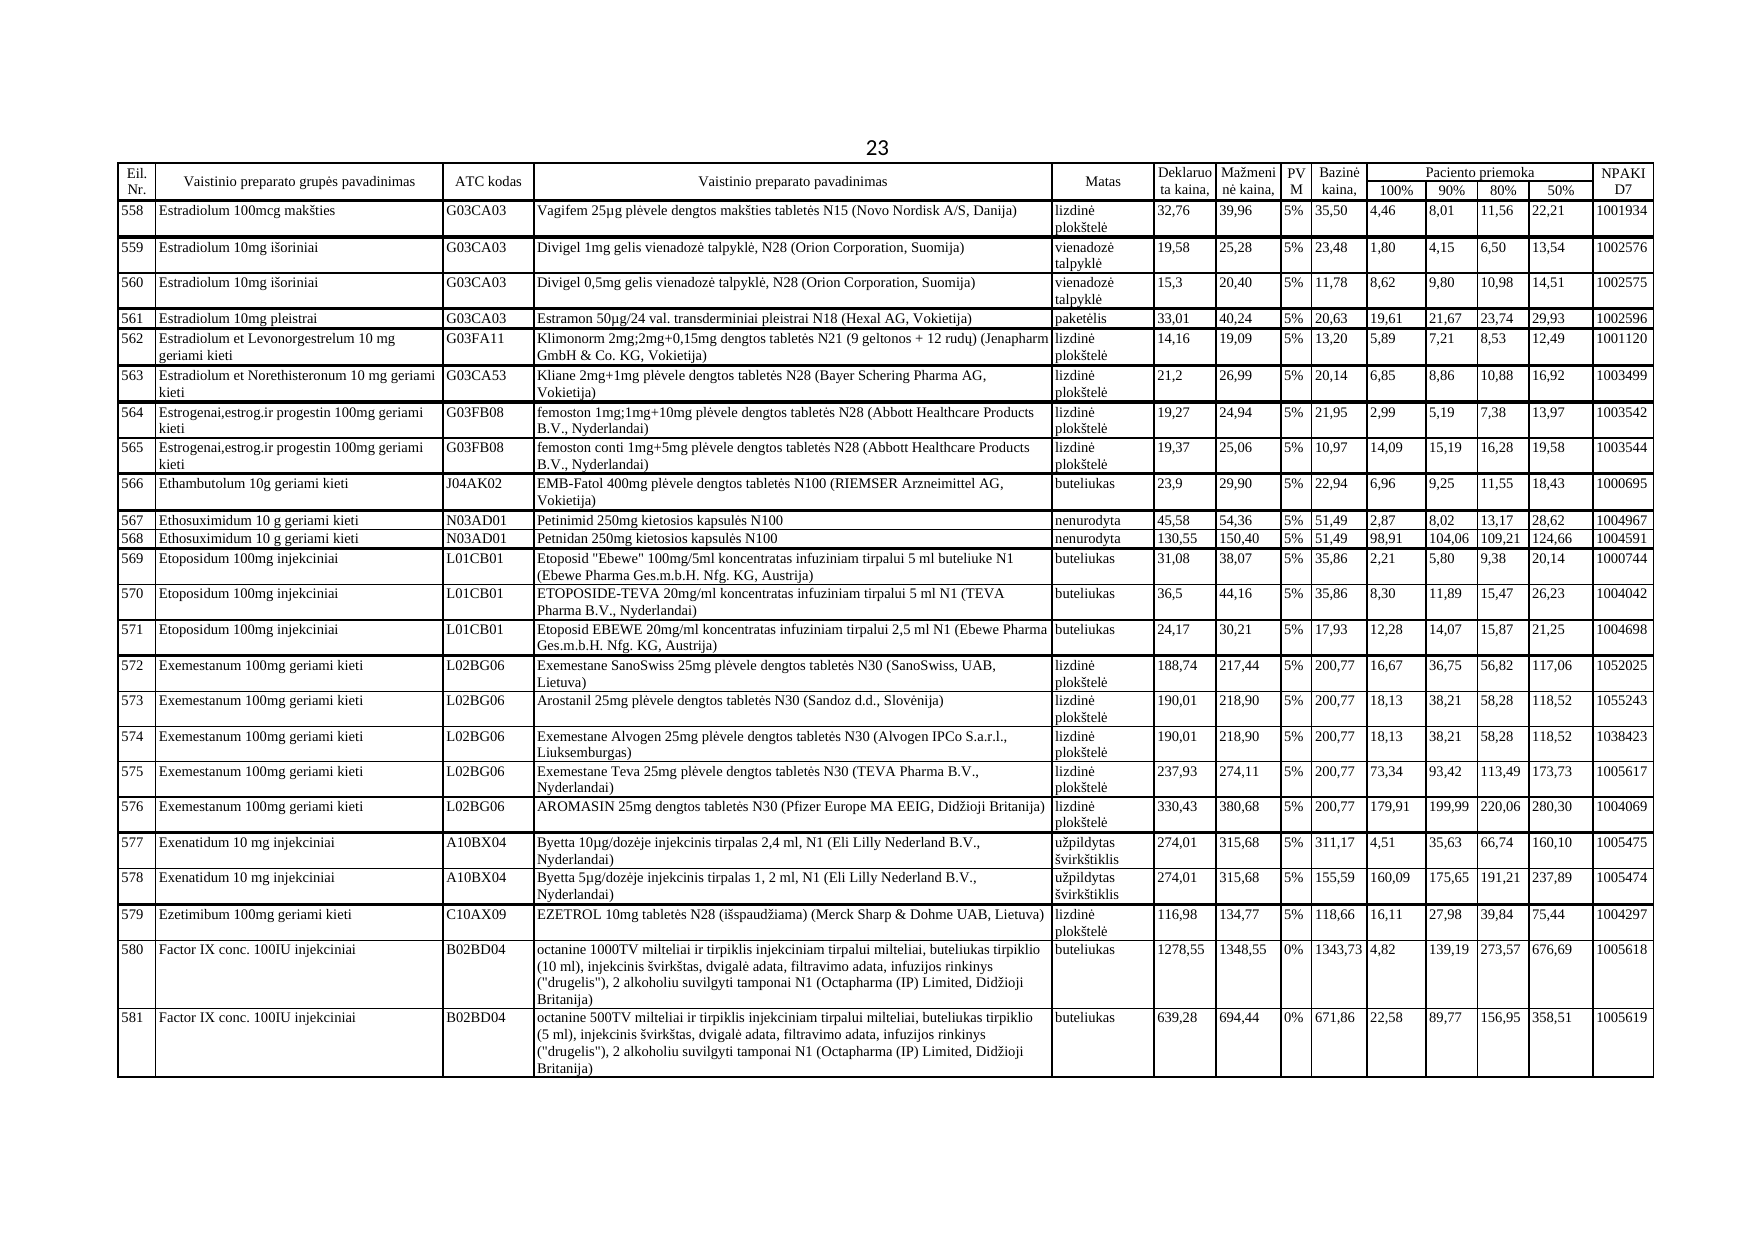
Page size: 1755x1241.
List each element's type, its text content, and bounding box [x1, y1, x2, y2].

table_cell Estrogenai,estrog.ir progestin 100mg geriami kieti [156, 439, 442, 472]
table_cell 26,23 [1530, 585, 1592, 619]
table_cell Exemestane Alvogen 25mg plėvele dengtos tabletės N30 (Alvogen IPCo S.a.r.l., Liuksemburgas) [535, 727, 1051, 761]
table_cell Estradiolum 100mcg makšties [156, 202, 442, 235]
table_cell 1055243 [1594, 692, 1653, 726]
table_cell 5,19 [1427, 404, 1477, 437]
table_cell 5% [1282, 657, 1311, 691]
table_cell 118,52 [1530, 727, 1592, 761]
table_cell 160,10 [1530, 834, 1592, 868]
table_cell J04AK02 [444, 475, 533, 509]
table_cell 1005475 [1594, 834, 1653, 868]
table_cell L02BG06 [444, 762, 533, 796]
table_cell 38,21 [1427, 727, 1477, 761]
table_cell 315,68 [1217, 869, 1280, 903]
table_cell 566 [119, 475, 155, 509]
table_cell octanine 1000TV milteliai ir tirpiklis injekciniam tirpalui milteliai, buteliukas tirpiklio (10 ml), injekcinis švirkštas, dvigalė adata, filtravimo adata, infuzijos rinkinys ("drugelis"), 2 alkoholiu suvilgyti tamponai N1 (Octapharma (IP) Limited, Didžioji Britanija) [535, 941, 1051, 1008]
table_cell 36,75 [1427, 657, 1477, 691]
table_cell Exemestane Teva 25mg plėvele dengtos tabletės N30 (TEVA Pharma B.V., Nyderlandai) [535, 762, 1051, 796]
table_cell 15,47 [1478, 585, 1528, 619]
table_cell 5% [1282, 475, 1311, 509]
table_cell 1005619 [1594, 1009, 1653, 1076]
table_cell 13,97 [1530, 404, 1592, 437]
table_cell 237,89 [1530, 869, 1592, 903]
table_cell 5% [1282, 621, 1311, 654]
table_cell 20,14 [1530, 550, 1592, 584]
table_cell G03CA03 [444, 310, 533, 327]
table_cell 38,21 [1427, 692, 1477, 726]
table_cell 9,80 [1427, 274, 1477, 307]
table_header Bazinė kaina, Lt [1312, 164, 1366, 199]
table_cell 1002576 [1594, 239, 1653, 272]
table_cell 1000695 [1594, 475, 1653, 509]
table_cell 14,07 [1427, 621, 1477, 654]
table_cell 11,55 [1478, 475, 1528, 509]
table_cell 16,67 [1368, 657, 1425, 691]
table_cell Arostanil 25mg plėvele dengtos tabletės N30 (Sandoz d.d., Slovėnija) [535, 692, 1051, 726]
table_cell 156,95 [1478, 1009, 1528, 1076]
table_cell 5% [1282, 274, 1311, 307]
table_cell 124,66 [1530, 530, 1592, 547]
table_cell nenurodyta [1053, 530, 1153, 547]
table_cell 20,40 [1217, 274, 1280, 307]
table_cell 7,38 [1478, 404, 1528, 437]
table_cell 54,36 [1217, 512, 1280, 529]
table_cell 24,94 [1217, 404, 1280, 437]
table_cell 1003542 [1594, 404, 1653, 437]
table_cell 35,63 [1427, 834, 1477, 868]
table_cell lizdinė plokštelė [1053, 762, 1153, 796]
table_cell 39,84 [1478, 906, 1528, 939]
table_cell 5% [1282, 310, 1311, 327]
table_cell 1004591 [1594, 530, 1653, 547]
table_cell Ethosuximidum 10 g geriami kieti [156, 530, 442, 547]
table_cell 1348,55 [1217, 941, 1280, 1008]
table_cell 51,49 [1312, 530, 1366, 547]
table_cell nenurodyta [1053, 512, 1153, 529]
table_cell 35,86 [1312, 550, 1366, 584]
table_cell 5% [1282, 439, 1311, 472]
table_cell 190,01 [1155, 692, 1215, 726]
table_cell L01CB01 [444, 621, 533, 654]
table_cell 199,99 [1427, 798, 1477, 831]
table_cell 13,17 [1478, 512, 1528, 529]
table_cell 26,99 [1217, 367, 1280, 400]
table_cell 24,17 [1155, 621, 1215, 654]
table_cell 273,57 [1478, 941, 1528, 1008]
table_cell Factor IX conc. 100IU injekciniai [156, 1009, 442, 1076]
table_cell 5% [1282, 404, 1311, 437]
table_cell 51,49 [1312, 512, 1366, 529]
table_cell lizdinė plokštelė [1053, 404, 1153, 437]
table_cell 569 [119, 550, 155, 584]
table_cell 2,21 [1368, 550, 1425, 584]
table_cell 1343,73 [1312, 941, 1366, 1008]
table_cell Petinimid 250mg kietosios kapsulės N100 [535, 512, 1051, 529]
table_cell 2,87 [1368, 512, 1425, 529]
table_cell 30,21 [1217, 621, 1280, 654]
table_cell 1002596 [1594, 310, 1653, 327]
table_cell G03CA03 [444, 239, 533, 272]
table_cell 10,88 [1478, 367, 1528, 400]
table_cell ETOPOSIDE-TEVA 20mg/ml koncentratas infuziniam tirpalui 5 ml N1 (TEVA Pharma B.V., Nyderlandai) [535, 585, 1051, 619]
table_cell 28,62 [1530, 512, 1592, 529]
table_cell B02BD04 [444, 941, 533, 1008]
table_cell Exemestanum 100mg geriami kieti [156, 762, 442, 796]
table_cell Divigel 1mg gelis vienadozė talpyklė, N28 (Orion Corporation, Suomija) [535, 239, 1051, 272]
table_cell 11,89 [1427, 585, 1477, 619]
table_cell 8,02 [1427, 512, 1477, 529]
table_cell 1,80 [1368, 239, 1425, 272]
table_cell Exemestanum 100mg geriami kieti [156, 798, 442, 831]
table_cell 160,09 [1368, 869, 1425, 903]
table_cell 237,93 [1155, 762, 1215, 796]
table_cell 4,51 [1368, 834, 1425, 868]
table_cell 274,11 [1217, 762, 1280, 796]
table_cell Exemestanum 100mg geriami kieti [156, 727, 442, 761]
table_cell 40,24 [1217, 310, 1280, 327]
table_cell 6,50 [1478, 239, 1528, 272]
table_header Mažmeninė kaina, Lt [1217, 164, 1280, 199]
table_cell octanine 500TV milteliai ir tirpiklis injekciniam tirpalui milteliai, buteliukas tirpiklio (5 ml), injekcinis švirkštas, dvigalė adata, filtravimo adata, infuzijos rinkinys ("drugelis"), 2 alkoholiu suvilgyti tamponai N1 (Octapharma (IP) Limited, Didžioji Britanija) [535, 1009, 1051, 1076]
table_cell L02BG06 [444, 657, 533, 691]
table_cell Factor IX conc. 100IU injekciniai [156, 941, 442, 1008]
table_cell 311,17 [1312, 834, 1366, 868]
table_cell užpildytas švirkštiklis [1053, 834, 1153, 868]
table_cell 1001934 [1594, 202, 1653, 235]
table_cell 8,30 [1368, 585, 1425, 619]
table_cell 19,27 [1155, 404, 1215, 437]
table_cell 150,40 [1217, 530, 1280, 547]
table_cell 58,28 [1478, 692, 1528, 726]
table_cell L01CB01 [444, 550, 533, 584]
table_cell 118,52 [1530, 692, 1592, 726]
table_cell 5% [1282, 762, 1311, 796]
table_cell 104,06 [1427, 530, 1477, 547]
table_cell Klimonorm 2mg;2mg+0,15mg dengtos tabletės N21 (9 geltonos + 12 rudų) (Jenapharm GmbH & Co. KG, Vokietija) [535, 330, 1051, 364]
table_cell 1004069 [1594, 798, 1653, 831]
table_cell 5% [1282, 239, 1311, 272]
table_cell 15,3 [1155, 274, 1215, 307]
table_cell 16,11 [1368, 906, 1425, 939]
table_header Paciento priemoka [1368, 164, 1592, 180]
table_cell 5% [1282, 727, 1311, 761]
table_cell 5% [1282, 530, 1311, 547]
table_cell 330,43 [1155, 798, 1215, 831]
table_cell L02BG06 [444, 798, 533, 831]
table_cell 1052025 [1594, 657, 1653, 691]
table_cell 580 [119, 941, 155, 1008]
table_cell 564 [119, 404, 155, 437]
table_cell buteliukas [1053, 550, 1153, 584]
table_cell 14,09 [1368, 439, 1425, 472]
table_cell 19,37 [1155, 439, 1215, 472]
table_cell buteliukas [1053, 941, 1153, 1008]
table_cell Petnidan 250mg kietosios kapsulės N100 [535, 530, 1051, 547]
table_cell 16,28 [1478, 439, 1528, 472]
table_cell femoston 1mg;1mg+10mg plėvele dengtos tabletės N28 (Abbott Healthcare Products B.V., Nyderlandai) [535, 404, 1051, 437]
table_cell 12,49 [1530, 330, 1592, 364]
table_cell 5,80 [1427, 550, 1477, 584]
table_cell 39,96 [1217, 202, 1280, 235]
table_cell 200,77 [1312, 657, 1366, 691]
table_cell 562 [119, 330, 155, 364]
table_cell 4,46 [1368, 202, 1425, 235]
table_cell 217,44 [1217, 657, 1280, 691]
table_cell Estrogenai,estrog.ir progestin 100mg geriami kieti [156, 404, 442, 437]
table_cell 0% [1282, 1009, 1311, 1076]
table_cell 4,15 [1427, 239, 1477, 272]
table_cell 1004967 [1594, 512, 1653, 529]
table_cell 11,78 [1312, 274, 1366, 307]
table_cell 570 [119, 585, 155, 619]
table_cell 20,14 [1312, 367, 1366, 400]
table_cell 5% [1282, 585, 1311, 619]
table_cell 38,07 [1217, 550, 1280, 584]
table_cell 579 [119, 906, 155, 939]
table_cell lizdinė plokštelė [1053, 727, 1153, 761]
table_cell 1005474 [1594, 869, 1653, 903]
table_cell 1000744 [1594, 550, 1653, 584]
table_cell 20,63 [1312, 310, 1366, 327]
table_cell Estradiolum 10mg išoriniai [156, 239, 442, 272]
table_cell 559 [119, 239, 155, 272]
table_cell 200,77 [1312, 727, 1366, 761]
table_cell 16,92 [1530, 367, 1592, 400]
table_cell 36,5 [1155, 585, 1215, 619]
table_cell 200,77 [1312, 762, 1366, 796]
table_cell G03CA03 [444, 274, 533, 307]
table_cell Kliane 2mg+1mg plėvele dengtos tabletės N28 (Bayer Schering Pharma AG, Vokietija) [535, 367, 1051, 400]
table_cell lizdinė plokštelė [1053, 692, 1153, 726]
table_cell buteliukas [1053, 585, 1153, 619]
table_cell L02BG06 [444, 692, 533, 726]
table_cell 0% [1282, 941, 1311, 1008]
table_cell lizdinė plokštelė [1053, 330, 1153, 364]
table_cell 22,58 [1368, 1009, 1425, 1076]
table_cell 98,91 [1368, 530, 1425, 547]
table_cell 671,86 [1312, 1009, 1366, 1076]
table_cell 179,91 [1368, 798, 1425, 831]
table_cell Exemestane SanoSwiss 25mg plėvele dengtos tabletės N30 (SanoSwiss, UAB, Lietuva) [535, 657, 1051, 691]
table_cell Exemestanum 100mg geriami kieti [156, 692, 442, 726]
table_cell 572 [119, 657, 155, 691]
table_cell 358,51 [1530, 1009, 1592, 1076]
table_cell 14,16 [1155, 330, 1215, 364]
table_cell 188,74 [1155, 657, 1215, 691]
table_cell 5% [1282, 906, 1311, 939]
table_cell 6,96 [1368, 475, 1425, 509]
table_cell 567 [119, 512, 155, 529]
table_cell 274,01 [1155, 869, 1215, 903]
table_cell 4,82 [1368, 941, 1425, 1008]
table_cell 19,09 [1217, 330, 1280, 364]
table_cell 1004297 [1594, 906, 1653, 939]
table_cell Exemestanum 100mg geriami kieti [156, 657, 442, 691]
table_cell L01CB01 [444, 585, 533, 619]
table_cell 118,66 [1312, 906, 1366, 939]
table_cell 23,9 [1155, 475, 1215, 509]
table_cell EMB-Fatol 400mg plėvele dengtos tabletės N100 (RIEMSER Arzneimittel AG, Vokietija) [535, 475, 1051, 509]
table_cell 11,56 [1478, 202, 1528, 235]
table_cell 15,19 [1427, 439, 1477, 472]
table_cell 563 [119, 367, 155, 400]
table_cell 58,28 [1478, 727, 1528, 761]
table_cell Etoposidum 100mg injekciniai [156, 621, 442, 654]
table_cell 315,68 [1217, 834, 1280, 868]
table_cell Ethosuximidum 10 g geriami kieti [156, 512, 442, 529]
table_cell 8,62 [1368, 274, 1425, 307]
table_cell EZETROL 10mg tabletės N28 (išspaudžiama) (Merck Sharp & Dohme UAB, Lietuva) [535, 906, 1051, 939]
table_header Matas [1053, 164, 1153, 199]
table_cell užpildytas švirkštiklis [1053, 869, 1153, 903]
table_cell 90% [1427, 182, 1477, 199]
table_header Vaistinio preparato grupės pavadinimas [156, 164, 442, 199]
table_cell A10BX04 [444, 834, 533, 868]
table_cell 66,74 [1478, 834, 1528, 868]
table_cell 23,74 [1478, 310, 1528, 327]
table_cell 18,43 [1530, 475, 1592, 509]
table_cell femoston conti 1mg+5mg plėvele dengtos tabletės N28 (Abbott Healthcare Products B.V., Nyderlandai) [535, 439, 1051, 472]
table_cell paketėlis [1053, 310, 1153, 327]
table_cell lizdinė plokštelė [1053, 798, 1153, 831]
table_header Deklaruota kaina, Lt [1155, 164, 1215, 199]
table_cell 200,77 [1312, 692, 1366, 726]
table_cell 8,01 [1427, 202, 1477, 235]
table_cell 5% [1282, 869, 1311, 903]
table_cell A10BX04 [444, 869, 533, 903]
table_cell N03AD01 [444, 530, 533, 547]
table_cell Estradiolum et Norethisteronum 10 mg geriami kieti [156, 367, 442, 400]
table_cell 190,01 [1155, 727, 1215, 761]
table_cell 280,30 [1530, 798, 1592, 831]
table_cell B02BD04 [444, 1009, 533, 1076]
table_cell 155,59 [1312, 869, 1366, 903]
table_cell Etoposid EBEWE 20mg/ml koncentratas infuziniam tirpalui 2,5 ml N1 (Ebewe Pharma Ges.m.b.H. Nfg. KG, Austrija) [535, 621, 1051, 654]
table_cell 565 [119, 439, 155, 472]
table_cell vienadozė talpyklė [1053, 274, 1153, 307]
table_cell 218,90 [1217, 692, 1280, 726]
table_cell 10,97 [1312, 439, 1366, 472]
table_cell 116,98 [1155, 906, 1215, 939]
table_cell 109,21 [1478, 530, 1528, 547]
table_cell 44,16 [1217, 585, 1280, 619]
table_cell Exenatidum 10 mg injekciniai [156, 869, 442, 903]
table_cell 56,82 [1478, 657, 1528, 691]
table_cell 134,77 [1217, 906, 1280, 939]
table_cell Estradiolum et Levonorgestrelum 10 mg geriami kieti [156, 330, 442, 364]
table_cell 574 [119, 727, 155, 761]
table_cell Ezetimibum 100mg geriami kieti [156, 906, 442, 939]
table_cell 561 [119, 310, 155, 327]
table_cell 21,25 [1530, 621, 1592, 654]
table_header Eil. Nr. [119, 164, 155, 199]
table_cell 274,01 [1155, 834, 1215, 868]
table_cell 5% [1282, 692, 1311, 726]
table_cell L02BG06 [444, 727, 533, 761]
table_cell G03FB08 [444, 439, 533, 472]
table_cell 22,94 [1312, 475, 1366, 509]
table_header ATC kodas [444, 164, 533, 199]
table_cell 9,25 [1427, 475, 1477, 509]
table_cell Etoposidum 100mg injekciniai [156, 585, 442, 619]
table_cell 578 [119, 869, 155, 903]
table_cell 113,49 [1478, 762, 1528, 796]
table_cell 13,20 [1312, 330, 1366, 364]
table_cell Ethambutolum 10g geriami kieti [156, 475, 442, 509]
table_cell 89,77 [1427, 1009, 1477, 1076]
table_cell 8,53 [1478, 330, 1528, 364]
table_cell 1005618 [1594, 941, 1653, 1008]
table_cell Etoposid "Ebewe" 100mg/5ml koncentratas infuziniam tirpalui 5 ml buteliuke N1 (Ebewe Pharma Ges.m.b.H. Nfg. KG, Austrija) [535, 550, 1051, 584]
table_cell Exenatidum 10 mg injekciniai [156, 834, 442, 868]
table_cell 173,73 [1530, 762, 1592, 796]
table_cell 558 [119, 202, 155, 235]
table_cell 581 [119, 1009, 155, 1076]
table_cell 117,06 [1530, 657, 1592, 691]
table_cell 5,89 [1368, 330, 1425, 364]
table_cell AROMASIN 25mg dengtos tabletės N30 (Pfizer Europe MA EEIG, Didžioji Britanija) [535, 798, 1051, 831]
table_cell G03CA03 [444, 202, 533, 235]
table_cell G03FA11 [444, 330, 533, 364]
table_cell 191,21 [1478, 869, 1528, 903]
table_cell 10,98 [1478, 274, 1528, 307]
table_cell 200,77 [1312, 798, 1366, 831]
table_cell 32,76 [1155, 202, 1215, 235]
table_cell Byetta 10µg/dozėje injekcinis tirpalas 2,4 ml, N1 (Eli Lilly Nederland B.V., Nyderlandai) [535, 834, 1051, 868]
table_cell lizdinė plokštelė [1053, 439, 1153, 472]
table_cell 5% [1282, 512, 1311, 529]
table_cell 220,06 [1478, 798, 1528, 831]
table_cell lizdinė plokštelė [1053, 202, 1153, 235]
table_cell 25,06 [1217, 439, 1280, 472]
table_cell 1004042 [1594, 585, 1653, 619]
table_cell 560 [119, 274, 155, 307]
table_cell 22,21 [1530, 202, 1592, 235]
table_cell 5% [1282, 798, 1311, 831]
table_cell 1001120 [1594, 330, 1653, 364]
table_cell 175,65 [1427, 869, 1477, 903]
table_cell 1004698 [1594, 621, 1653, 654]
table_cell 21,2 [1155, 367, 1215, 400]
table_cell Byetta 5µg/dozėje injekcinis tirpalas 1, 2 ml, N1 (Eli Lilly Nederland B.V., Nyderlandai) [535, 869, 1051, 903]
table_cell 571 [119, 621, 155, 654]
table_cell buteliukas [1053, 1009, 1153, 1076]
table_cell 18,13 [1368, 692, 1425, 726]
table_cell 21,95 [1312, 404, 1366, 437]
table_cell 380,68 [1217, 798, 1280, 831]
table_cell G03CA53 [444, 367, 533, 400]
table_cell 2,99 [1368, 404, 1425, 437]
table_cell 573 [119, 692, 155, 726]
table_cell 27,98 [1427, 906, 1477, 939]
table_cell 1003499 [1594, 367, 1653, 400]
table_cell N03AD01 [444, 512, 533, 529]
table_cell 93,42 [1427, 762, 1477, 796]
table_cell 17,93 [1312, 621, 1366, 654]
table_cell 29,90 [1217, 475, 1280, 509]
table_cell 575 [119, 762, 155, 796]
table_cell 5% [1282, 550, 1311, 584]
table_cell 576 [119, 798, 155, 831]
table_cell 218,90 [1217, 727, 1280, 761]
table_cell 6,85 [1368, 367, 1425, 400]
table_header Vaistinio preparato pavadinimas [535, 164, 1051, 199]
table_cell buteliukas [1053, 475, 1153, 509]
table_cell Etoposidum 100mg injekciniai [156, 550, 442, 584]
table_cell 15,87 [1478, 621, 1528, 654]
table_cell 73,34 [1368, 762, 1425, 796]
table_cell 19,58 [1155, 239, 1215, 272]
table_cell buteliukas [1053, 621, 1153, 654]
table_cell Divigel 0,5mg gelis vienadozė talpyklė, N28 (Orion Corporation, Suomija) [535, 274, 1051, 307]
table_header NPAKID7 [1594, 164, 1653, 199]
table_cell 29,93 [1530, 310, 1592, 327]
table_cell 5% [1282, 202, 1311, 235]
table_cell 1005617 [1594, 762, 1653, 796]
table_cell Estramon 50µg/24 val. transderminiai pleistrai N18 (Hexal AG, Vokietija) [535, 310, 1051, 327]
table_cell 130,55 [1155, 530, 1215, 547]
table_cell 639,28 [1155, 1009, 1215, 1076]
table_cell 19,61 [1368, 310, 1425, 327]
table_cell 35,50 [1312, 202, 1366, 235]
table_cell 12,28 [1368, 621, 1425, 654]
table_header PVM [1282, 164, 1311, 199]
table_cell 5% [1282, 367, 1311, 400]
table_cell 100% [1368, 182, 1425, 199]
table_cell 45,58 [1155, 512, 1215, 529]
table_cell lizdinė plokštelė [1053, 906, 1153, 939]
table_cell 9,38 [1478, 550, 1528, 584]
table_cell 694,44 [1217, 1009, 1280, 1076]
table_cell 1038423 [1594, 727, 1653, 761]
table_cell 23,48 [1312, 239, 1366, 272]
table_cell lizdinė plokštelė [1053, 367, 1153, 400]
table_cell 139,19 [1427, 941, 1477, 1008]
table_cell 31,08 [1155, 550, 1215, 584]
table_cell 5% [1282, 330, 1311, 364]
table_cell 33,01 [1155, 310, 1215, 327]
table_cell Estradiolum 10mg išoriniai [156, 274, 442, 307]
table_cell vienadozė talpyklė [1053, 239, 1153, 272]
table_cell 577 [119, 834, 155, 868]
table_cell 7,21 [1427, 330, 1477, 364]
table_cell lizdinė plokštelė [1053, 657, 1153, 691]
table_cell 1003544 [1594, 439, 1653, 472]
table_cell Vagifem 25µg plėvele dengtos makšties tabletės N15 (Novo Nordisk A/S, Danija) [535, 202, 1051, 235]
table_cell 5% [1282, 834, 1311, 868]
table_cell 13,54 [1530, 239, 1592, 272]
table_cell 19,58 [1530, 439, 1592, 472]
table_cell 21,67 [1427, 310, 1477, 327]
table_cell 18,13 [1368, 727, 1425, 761]
table_cell 80% [1478, 182, 1528, 199]
table_cell 50% [1530, 182, 1592, 199]
table_cell 25,28 [1217, 239, 1280, 272]
table_cell 14,51 [1530, 274, 1592, 307]
table_cell 75,44 [1530, 906, 1592, 939]
table_cell 8,86 [1427, 367, 1477, 400]
table_cell C10AX09 [444, 906, 533, 939]
table_cell 1278,55 [1155, 941, 1215, 1008]
table_cell 35,86 [1312, 585, 1366, 619]
table_cell G03FB08 [444, 404, 533, 437]
table_cell 676,69 [1530, 941, 1592, 1008]
table_cell 568 [119, 530, 155, 547]
table_cell 1002575 [1594, 274, 1653, 307]
table_cell Estradiolum 10mg pleistrai [156, 310, 442, 327]
